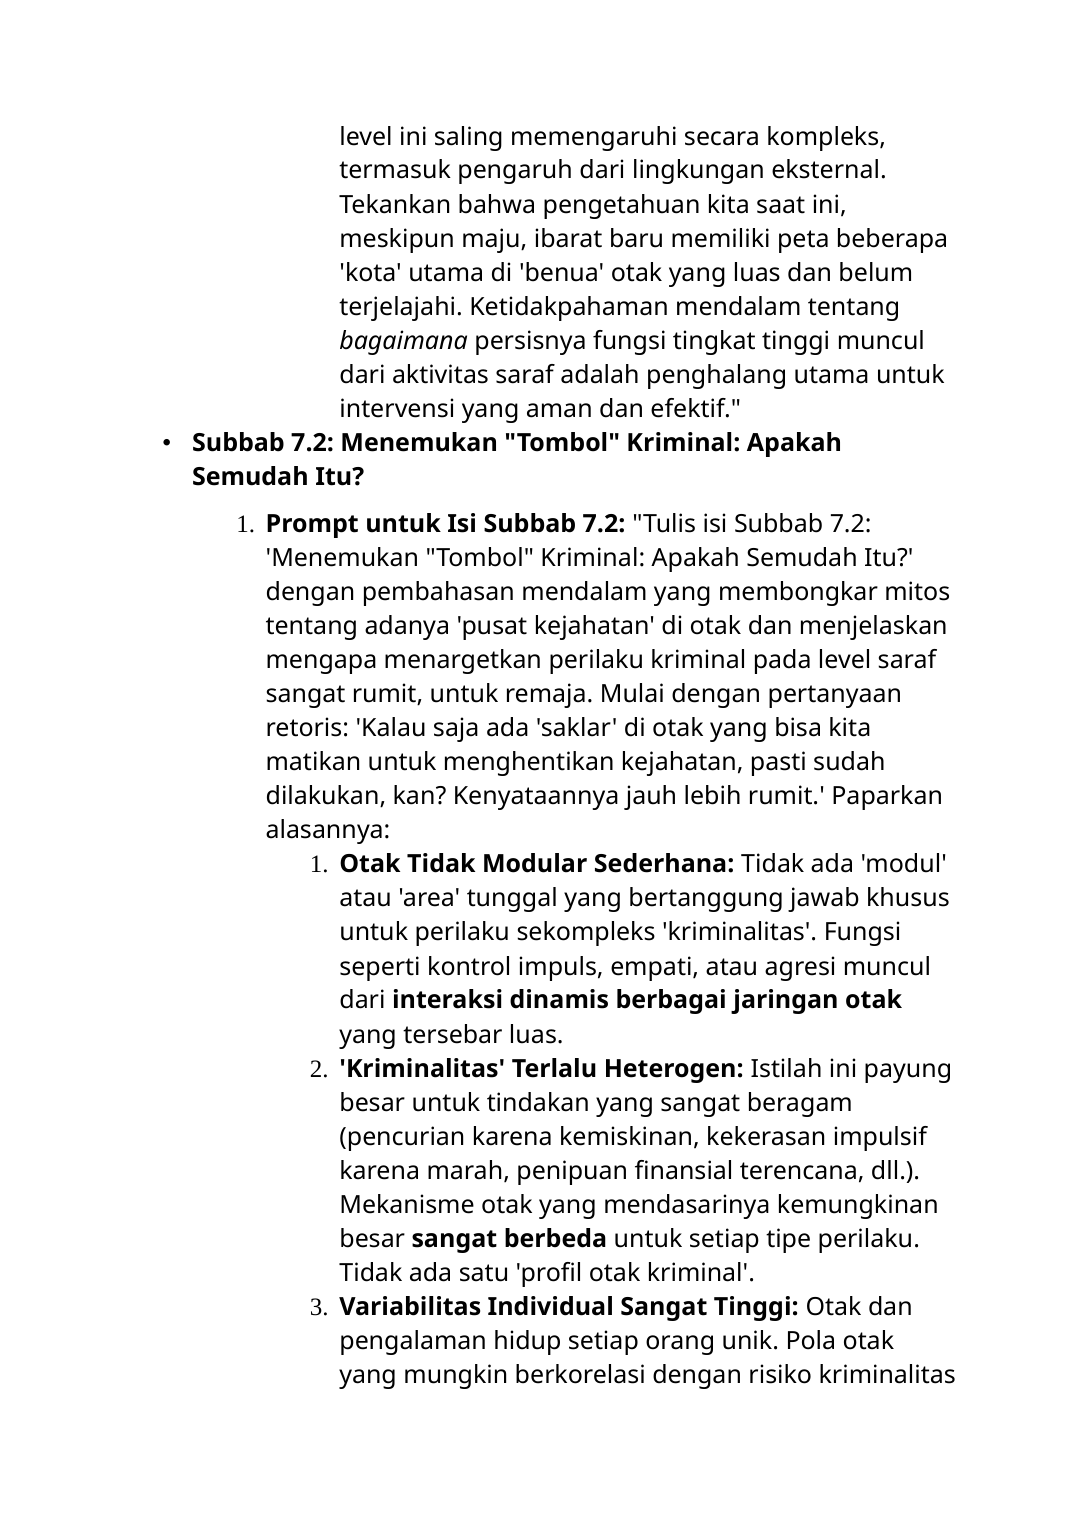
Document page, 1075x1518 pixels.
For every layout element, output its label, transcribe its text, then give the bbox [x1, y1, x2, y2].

list Subbab 7.2: Menemukan "Tombol" Kriminal: Apakah Semudah Itu? [162, 425, 957, 493]
list Variabilitas Individual Sangat Tinggi: Otak dan pengalaman hidup setiap orang unik. Pola otak yang mungkin berkorelasi dengan risiko kriminalitas [309, 1289, 957, 1391]
list Otak Tidak Modular Sederhana: Tidak ada 'modul' atau 'area' tunggal yang bertanggung jawab khusus untuk perilaku sekompleks 'kriminalitas'. Fungsi seperti kontrol impuls, empati, atau agresi muncul dari interaksi dinamis berbagai jaringan otak yang tersebar luas. [309, 846, 957, 1050]
list 'Kriminalitas' Terlalu Heterogen: Istilah ini payung besar untuk tindakan yang sangat beragam (pencurian karena kemiskinan, kekerasan impulsif karena marah, penipuan finansial terencana, dll.). Mekanisme otak yang mendasarinya kemungkinan besar sangat berbeda untuk setiap tipe perilaku. Tidak ada satu 'profil otak kriminal'. [309, 1050, 957, 1289]
list Prompt untuk Isi Subbab 7.2: "Tulis isi Subbab 7.2: 'Menemukan "Tombol" Kriminal: Apakah Semudah Itu?' dengan pembahasan mendalam yang membongkar mitos tentang adanya 'pusat kejahatan' di otak dan menjelaskan mengapa menargetkan perilaku kriminal pada level saraf sangat rumit, untuk remaja. Mulai dengan pertanyaan retoris: 'Kalau saja ada 'saklar' di otak yang bisa kita matikan untuk menghentikan kejahatan, pasti sudah dilakukan, kan? Kenyataannya jauh lebih rumit.' Paparkan alasannya: [236, 505, 957, 846]
list level ini saling memengaruhi secara kompleks, termasuk pengaruh dari lingkungan eksternal. Tekankan bahwa pengetahuan kita saat ini, meskipun maju, ibarat baru memiliki peta beberapa 'kota' utama di 'benua' otak yang luas dan belum terjelajahi. Ketidakpahaman mendalam tentang bagaimana persisnya fungsi tingkat tinggi muncul dari aktivitas saraf adalah penghalang utama untuk intervensi yang aman dan efektif." [309, 118, 957, 425]
